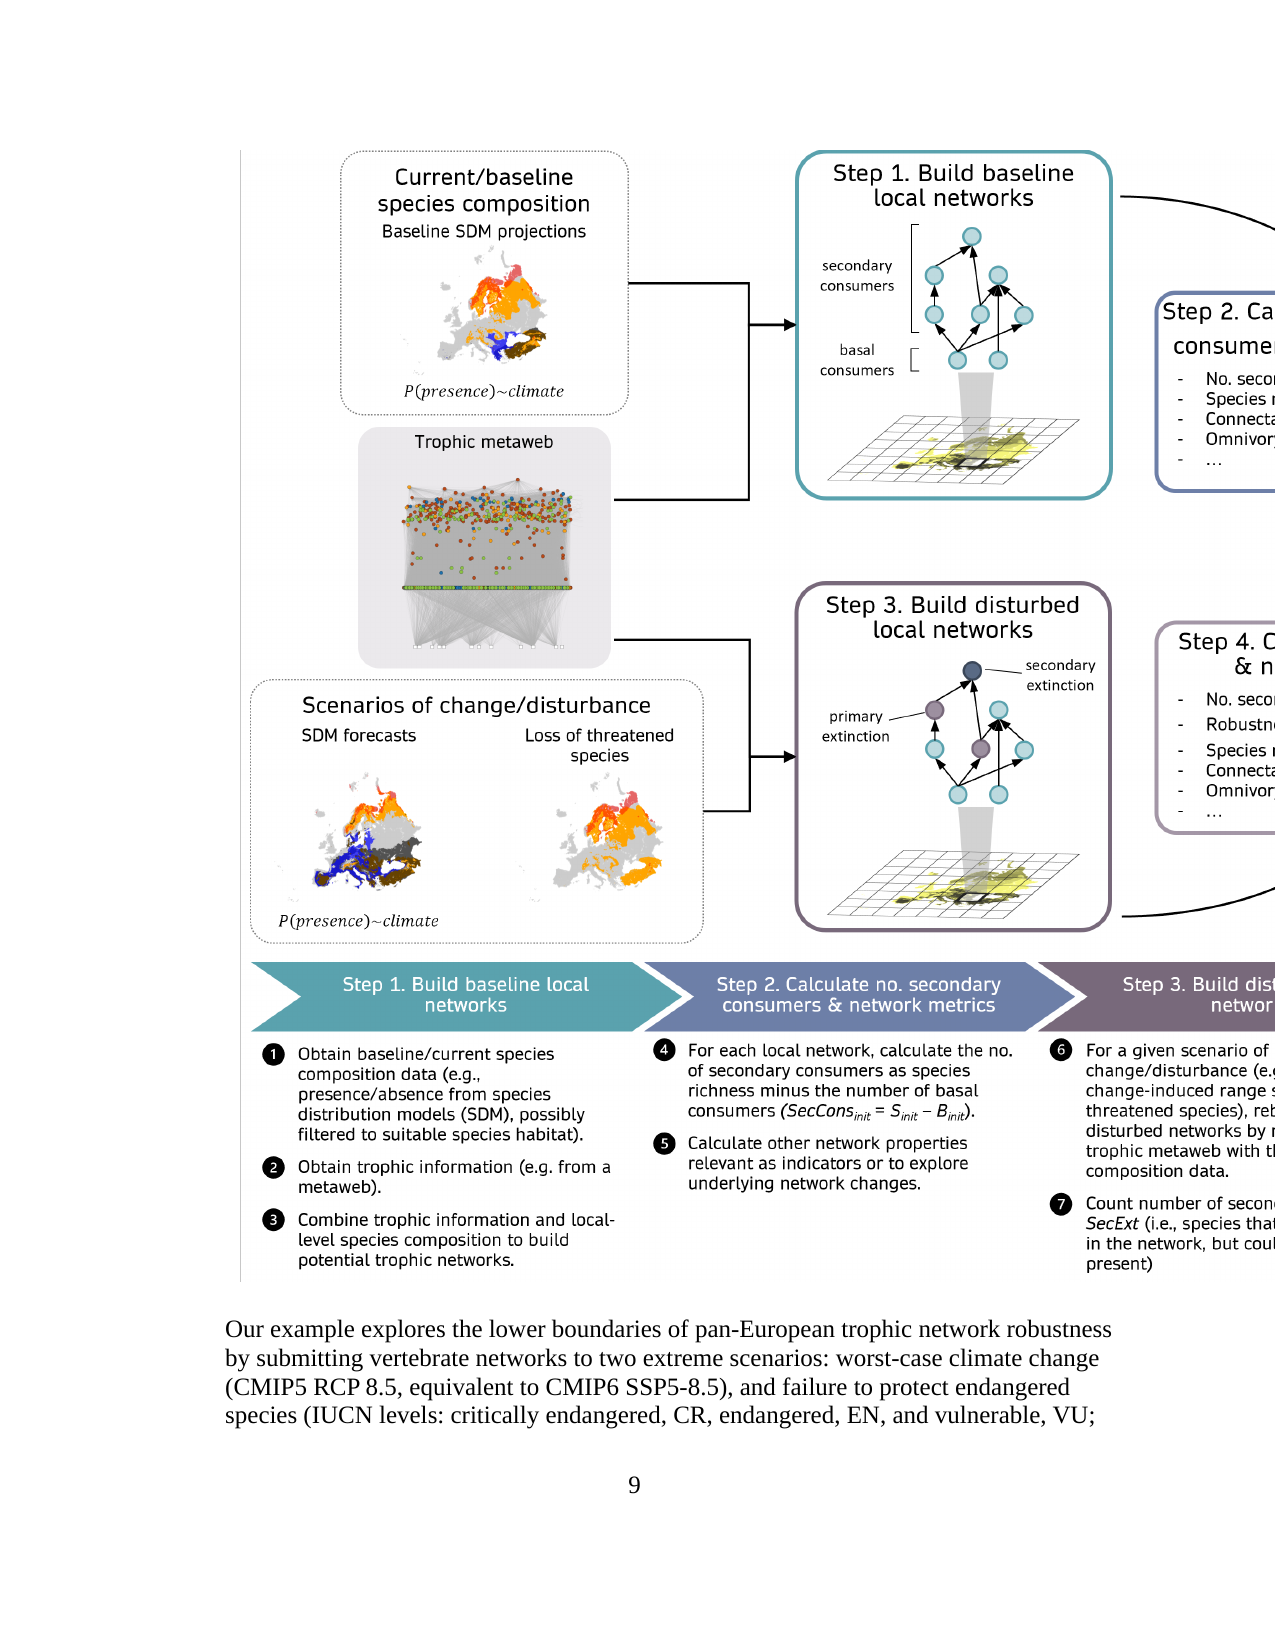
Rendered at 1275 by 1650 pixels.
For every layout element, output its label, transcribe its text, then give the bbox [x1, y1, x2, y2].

picture [225, 150, 1275, 1285]
text Our example explores the lower boundaries of pan-European trophic network robustness by submitting vertebrate networks to two extreme scenarios: worst-case climate change (CMIP5 RCP 8.5, equivalent to CMIP6 SSP5-8.5), and failure to protect endangered species (IUCN levels: critically endangered, CR, endangered, EN, and vulnerable, VU; [225, 1314, 1125, 1429]
